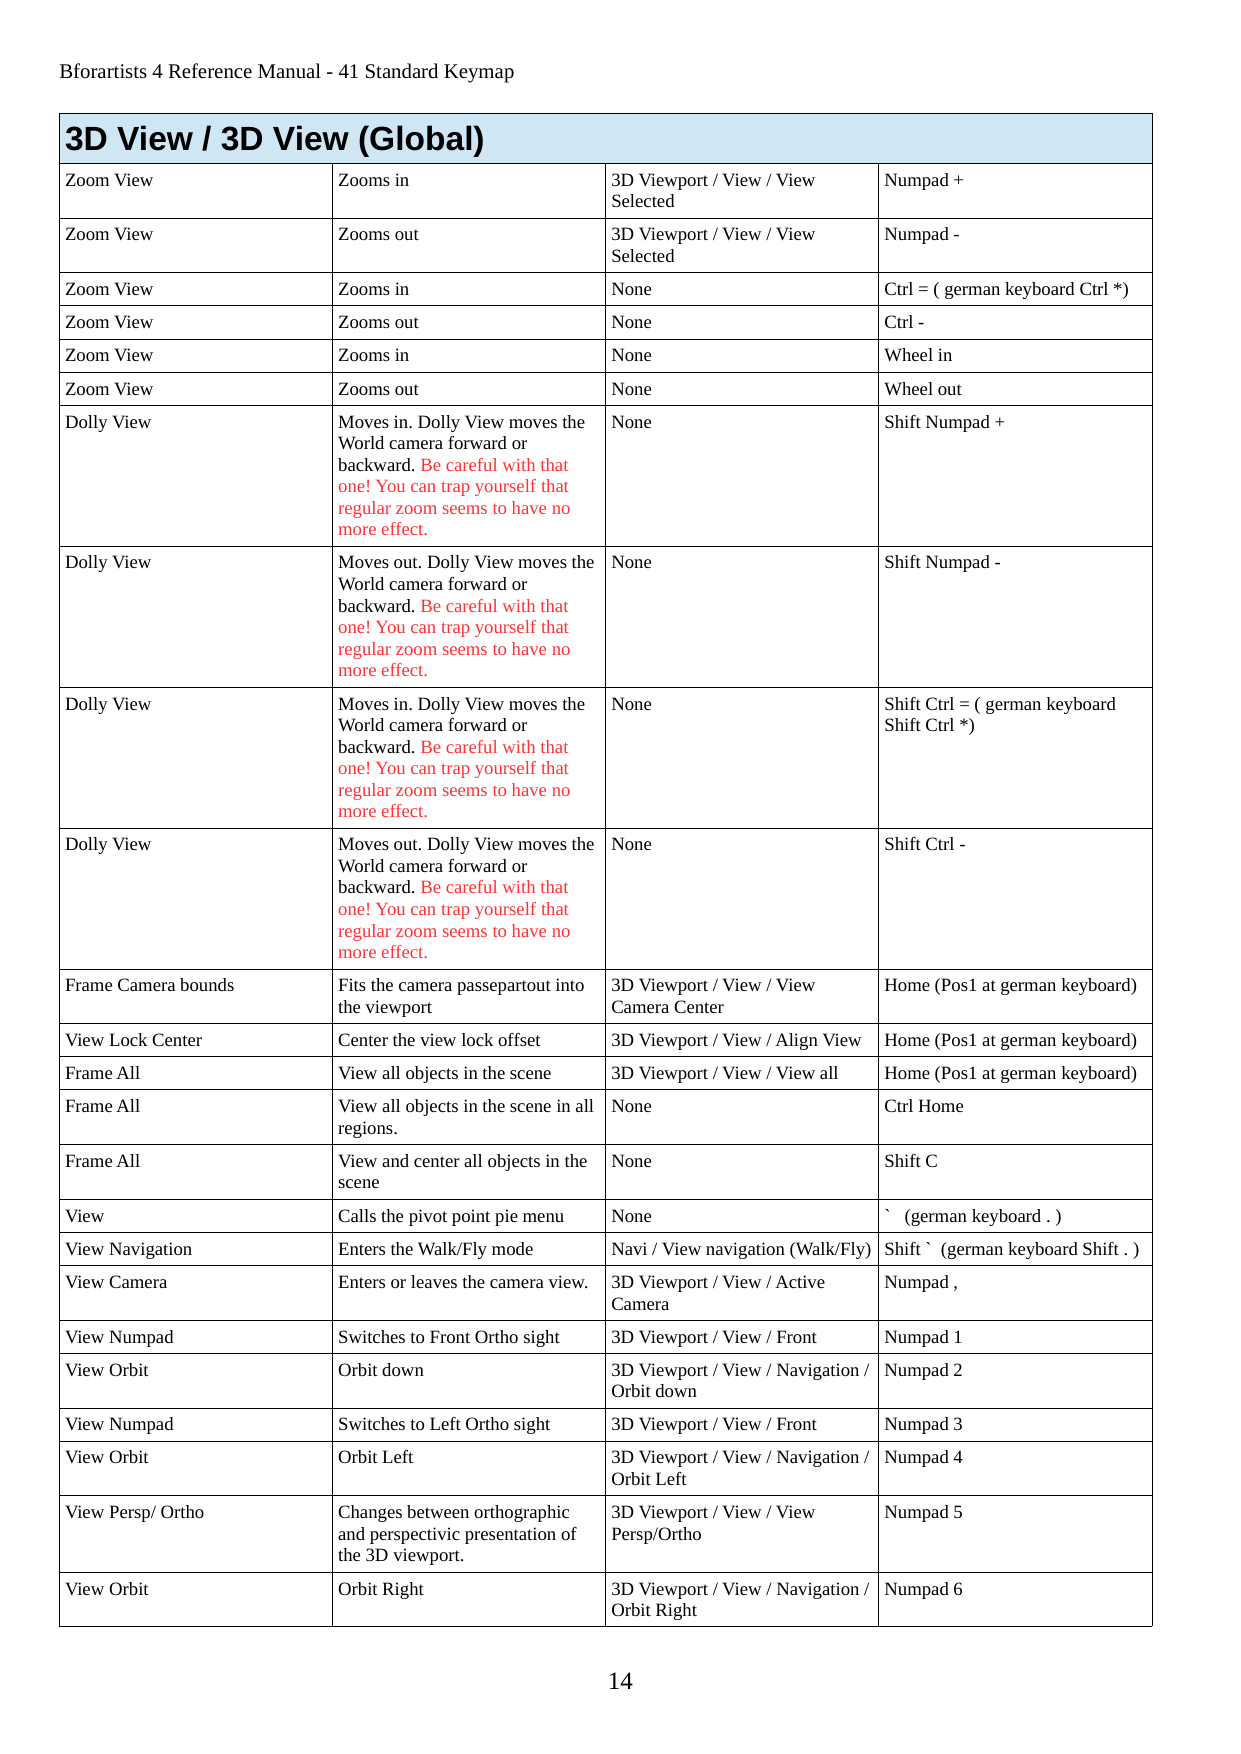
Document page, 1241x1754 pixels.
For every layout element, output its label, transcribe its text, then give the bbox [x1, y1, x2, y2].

table_cell Zooms out [333, 373, 605, 405]
table_cell Enters the Walk/Fly mode [333, 1233, 605, 1265]
table_cell Ctrl = ( german keyboard Ctrl *) [879, 273, 1152, 305]
table_cell Switches to Front Ortho sight [333, 1321, 605, 1353]
table_cell Center the view lock offset [333, 1024, 605, 1056]
table_cell Zoom View [60, 306, 332, 338]
table_cell Zoom View [60, 273, 332, 305]
table_cell 3D Viewport / View / View Selected [606, 164, 878, 217]
table_cell Numpad + [879, 164, 1152, 217]
table_cell Zoom View [60, 373, 332, 405]
table_cell None [606, 340, 878, 372]
table_cell None [606, 1145, 878, 1199]
table_cell Zoom View [60, 219, 332, 272]
table_cell Dolly View [60, 688, 332, 827]
table_cell Frame All [60, 1090, 332, 1144]
table_cell 3D Viewport / View / Active Camera [606, 1266, 878, 1320]
table_cell View Orbit [60, 1442, 332, 1495]
table_cell Moves in. Dolly View moves the World camera forward or backward. Be careful with that one! You can trap yourself that regular zoom seems to have no more effect. [333, 406, 605, 546]
table_cell None [606, 688, 878, 827]
table_cell Enters or leaves the camera view. [333, 1266, 605, 1320]
table_cell View Numpad [60, 1409, 332, 1441]
table_cell Numpad 3 [879, 1409, 1152, 1441]
table_cell Moves in. Dolly View moves the World camera forward or backward. Be careful with that one! You can trap yourself that regular zoom seems to have no more effect. [333, 688, 605, 827]
table_cell Home (Pos1 at german keyboard) [879, 970, 1152, 1023]
table_cell Zooms in [333, 273, 605, 305]
table_cell Numpad 6 [879, 1573, 1152, 1626]
table_cell Wheel in [879, 340, 1152, 372]
table_cell Shift C [879, 1145, 1152, 1199]
table_cell Shift Ctrl - [879, 829, 1152, 968]
table_cell 3D Viewport / View / View Camera Center [606, 970, 878, 1023]
table_cell Navi / View navigation (Walk/Fly) [606, 1233, 878, 1265]
table_cell Numpad , [879, 1266, 1152, 1320]
table_cell View and center all objects in the scene [333, 1145, 605, 1199]
table_cell View Numpad [60, 1321, 332, 1353]
table_cell Zoom View [60, 164, 332, 217]
table_cell 3D Viewport / View / View Selected [606, 219, 878, 272]
table_cell View all objects in the scene in all regions. [333, 1090, 605, 1144]
table_cell Numpad - [879, 219, 1152, 272]
table_cell None [606, 547, 878, 687]
table_cell Ctrl - [879, 306, 1152, 338]
table_cell None [606, 306, 878, 338]
table_cell Numpad 4 [879, 1442, 1152, 1495]
table_cell View all objects in the scene [333, 1057, 605, 1089]
table_cell Frame Camera bounds [60, 970, 332, 1023]
table_cell 3D Viewport / View / View all [606, 1057, 878, 1089]
table_cell View Orbit [60, 1573, 332, 1626]
table_cell None [606, 1090, 878, 1144]
table_cell Numpad 5 [879, 1496, 1152, 1572]
table_cell Calls the pivot point pie menu [333, 1200, 605, 1232]
table_cell Home (Pos1 at german keyboard) [879, 1024, 1152, 1056]
table_cell 3D Viewport / View / Navigation / Orbit Right [606, 1573, 878, 1626]
table_cell Frame All [60, 1145, 332, 1199]
table_cell None [606, 406, 878, 546]
table_cell Shift ` (german keyboard Shift . ) [879, 1233, 1152, 1265]
table_cell 3D Viewport / View / Front [606, 1409, 878, 1441]
table_cell View Orbit [60, 1354, 332, 1407]
table_cell Dolly View [60, 547, 332, 687]
table_cell 3D Viewport / View / Front [606, 1321, 878, 1353]
table_cell Shift Ctrl = ( german keyboard Shift Ctrl *) [879, 688, 1152, 827]
table_cell Zooms in [333, 340, 605, 372]
table_cell Shift Numpad + [879, 406, 1152, 546]
table_cell Switches to Left Ortho sight [333, 1409, 605, 1441]
table_cell Frame All [60, 1057, 332, 1089]
table_cell Changes between orthographic and perspectivic presentation of the 3D viewport. [333, 1496, 605, 1572]
table_cell None [606, 1200, 878, 1232]
table_cell Shift Numpad - [879, 547, 1152, 687]
table_cell View Camera [60, 1266, 332, 1320]
table_cell View [60, 1200, 332, 1232]
table_cell Zooms out [333, 306, 605, 338]
table_cell Numpad 2 [879, 1354, 1152, 1407]
table_cell 3D Viewport / View / Navigation / Orbit down [606, 1354, 878, 1407]
table_cell None [606, 829, 878, 968]
table_cell Ctrl Home [879, 1090, 1152, 1144]
table_cell Orbit down [333, 1354, 605, 1407]
table_cell View Navigation [60, 1233, 332, 1265]
table_cell Numpad 1 [879, 1321, 1152, 1353]
table_cell Fits the camera passepartout into the viewport [333, 970, 605, 1023]
table_cell ` (german keyboard . ) [879, 1200, 1152, 1232]
table_cell 3D Viewport / View / Align View [606, 1024, 878, 1056]
table_cell Zoom View [60, 340, 332, 372]
table_cell Orbit Left [333, 1442, 605, 1495]
table_cell None [606, 373, 878, 405]
table_cell 3D Viewport / View / Navigation / Orbit Left [606, 1442, 878, 1495]
table_cell Wheel out [879, 373, 1152, 405]
table_cell View Persp/ Ortho [60, 1496, 332, 1572]
table_cell 3D Viewport / View / View Persp/Ortho [606, 1496, 878, 1572]
table_cell Dolly View [60, 406, 332, 546]
table_header 3D View / 3D View (Global) [60, 114, 1152, 163]
table_cell Dolly View [60, 829, 332, 968]
table_cell Orbit Right [333, 1573, 605, 1626]
table_cell None [606, 273, 878, 305]
table_cell Moves out. Dolly View moves the World camera forward or backward. Be careful with that one! You can trap yourself that regular zoom seems to have no more effect. [333, 547, 605, 687]
table_cell Zooms out [333, 219, 605, 272]
table_cell Zooms in [333, 164, 605, 217]
table_cell Home (Pos1 at german keyboard) [879, 1057, 1152, 1089]
table_cell Moves out. Dolly View moves the World camera forward or backward. Be careful with that one! You can trap yourself that regular zoom seems to have no more effect. [333, 829, 605, 968]
table_cell View Lock Center [60, 1024, 332, 1056]
